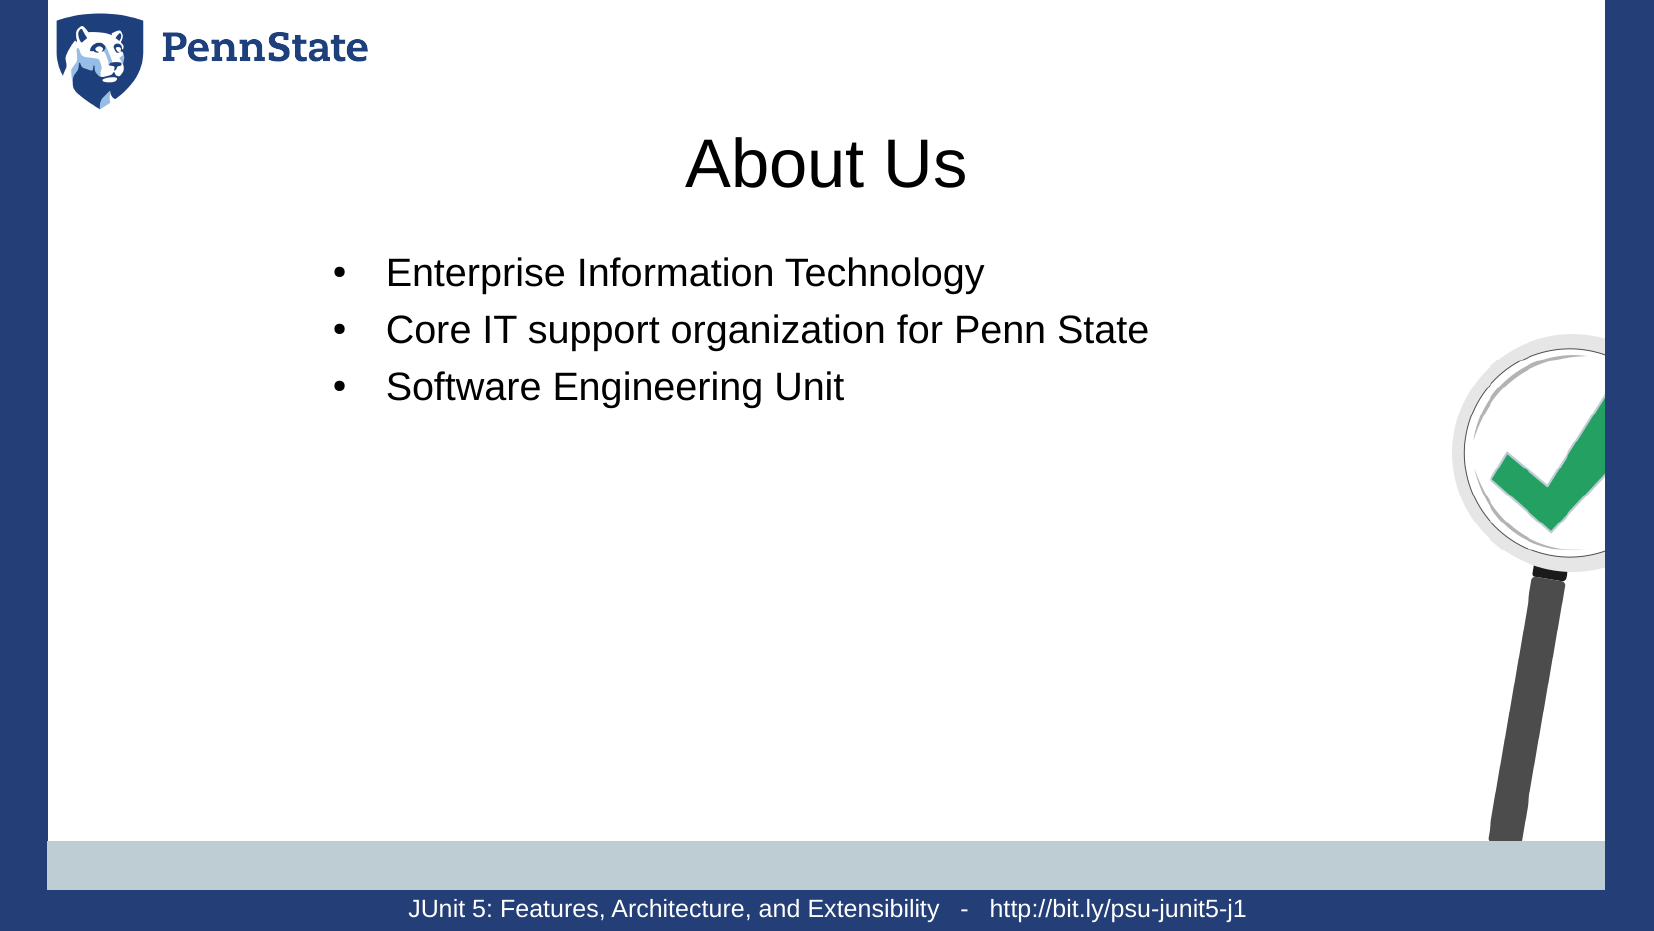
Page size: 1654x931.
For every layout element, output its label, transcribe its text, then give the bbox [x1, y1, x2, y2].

title About Us [82, 85, 1571, 242]
list Enterprise Information Technology Core IT support organization for Penn State Software Engineering Unit [315, 251, 1351, 691]
text_box [570, 236, 600, 314]
picture [48, 0, 411, 152]
picture [1452, 334, 1605, 841]
